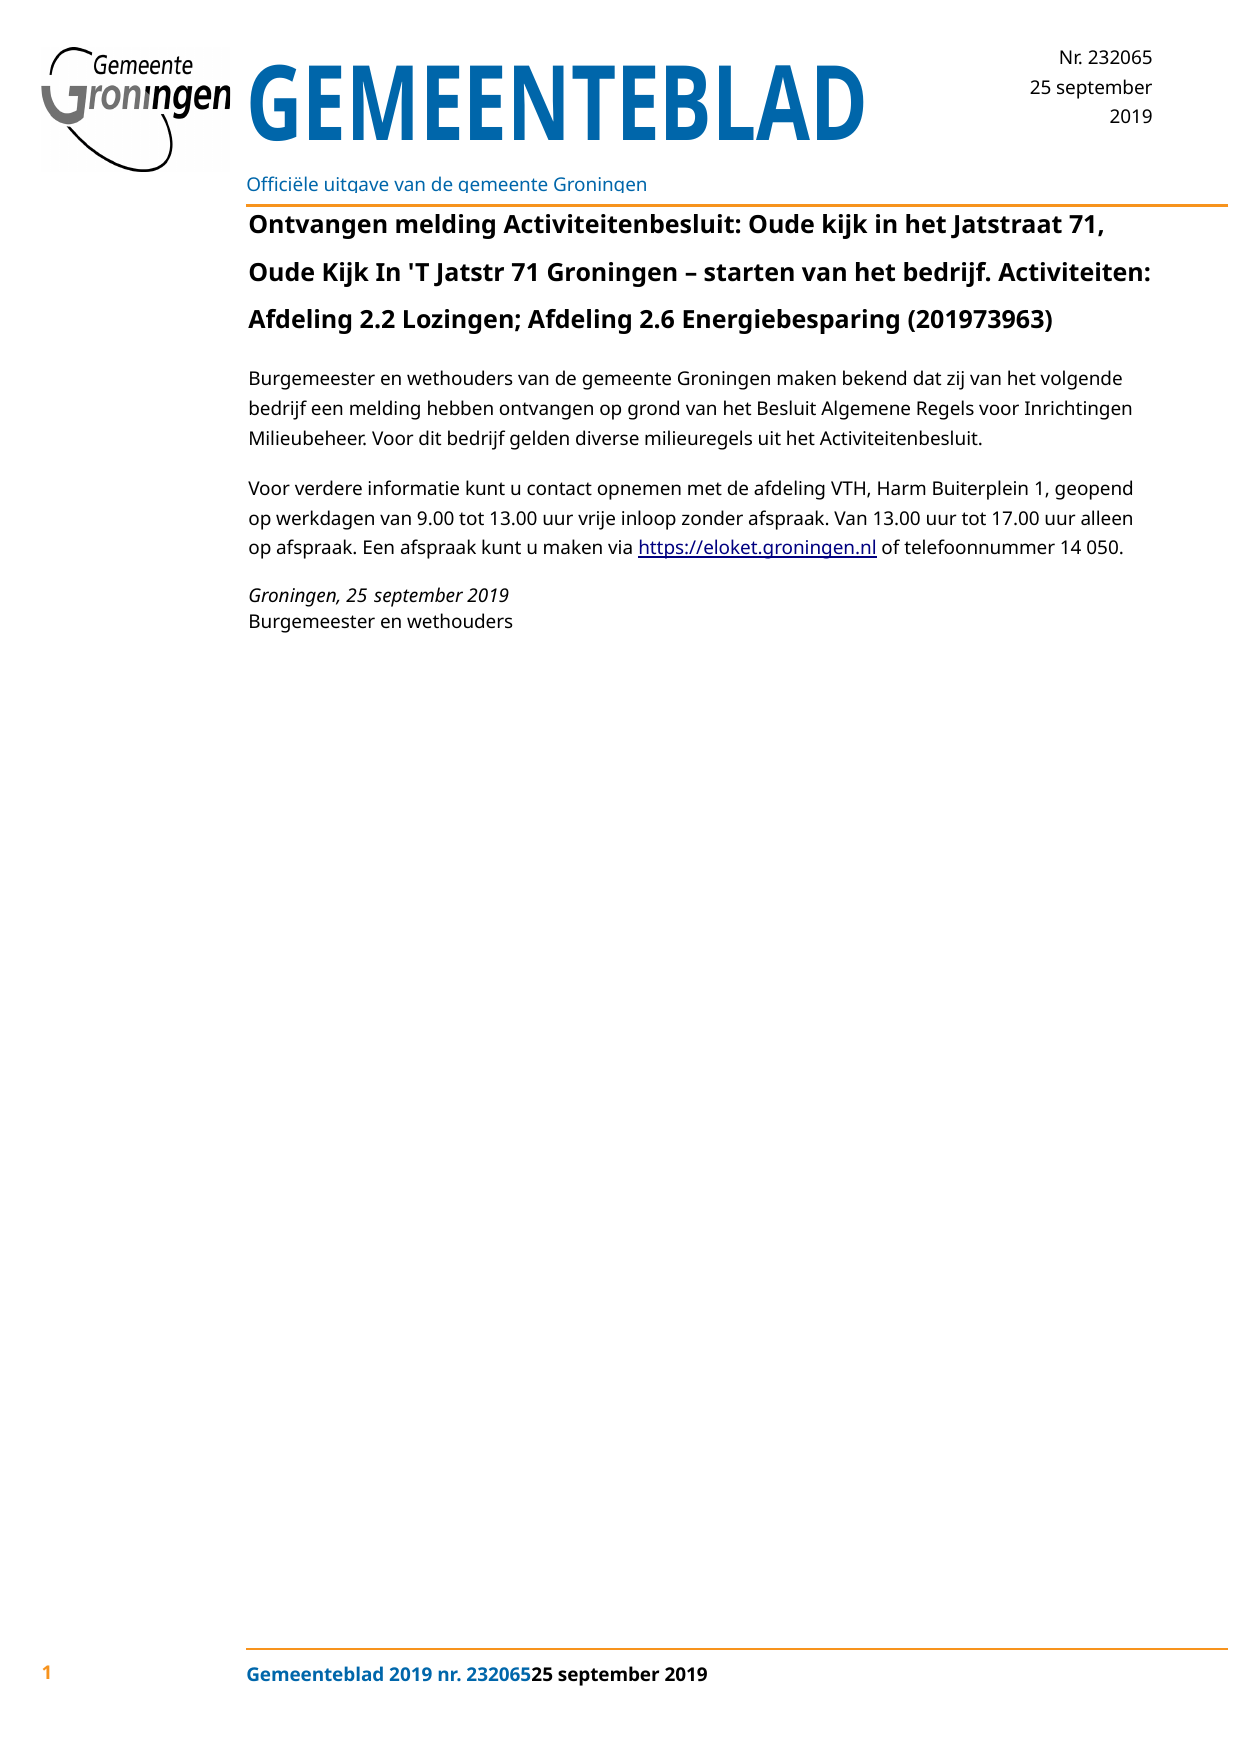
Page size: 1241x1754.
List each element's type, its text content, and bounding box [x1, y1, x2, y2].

picture [41, 47, 231, 172]
text Voor verdere informatie kunt u contact opnemen met de afdeling VTH, Harm Buiterplein 1, geopend op werkdagen van 9.00 tot 13.00 uur vrije inloop zonder afspraak. Van 13.00 uur tot 17.00 uur alleen op afspraak. Een afspraak kunt u maken via https://eloket.groningen.nl of telefoonnummer 14 050. [248, 475, 1152, 560]
text Groningen, 25 september 2019 [248, 582, 1152, 608]
text Burgemeester en wethouders [248, 608, 1152, 633]
text Burgemeester en wethouders van de gemeente Groningen maken bekend dat zij van het volgende bedrijf een melding hebben ontvangen op grond van het Besluit Algemene Regels voor Inrichtingen Milieubeheer. Voor dit bedrijf gelden diverse milieuregels uit het Activiteitenbesluit. [248, 366, 1152, 450]
text Ontvangen melding Activiteitenbesluit: Oude kijk in het Jatstraat 71, Oude Kijk In 'T Jatstr 71 Groningen – starten van het bedrijf. Activiteiten: Afdeling 2.2 Lozingen; Afdeling 2.6 Energiebesparing (201973963) [248, 207, 1152, 336]
